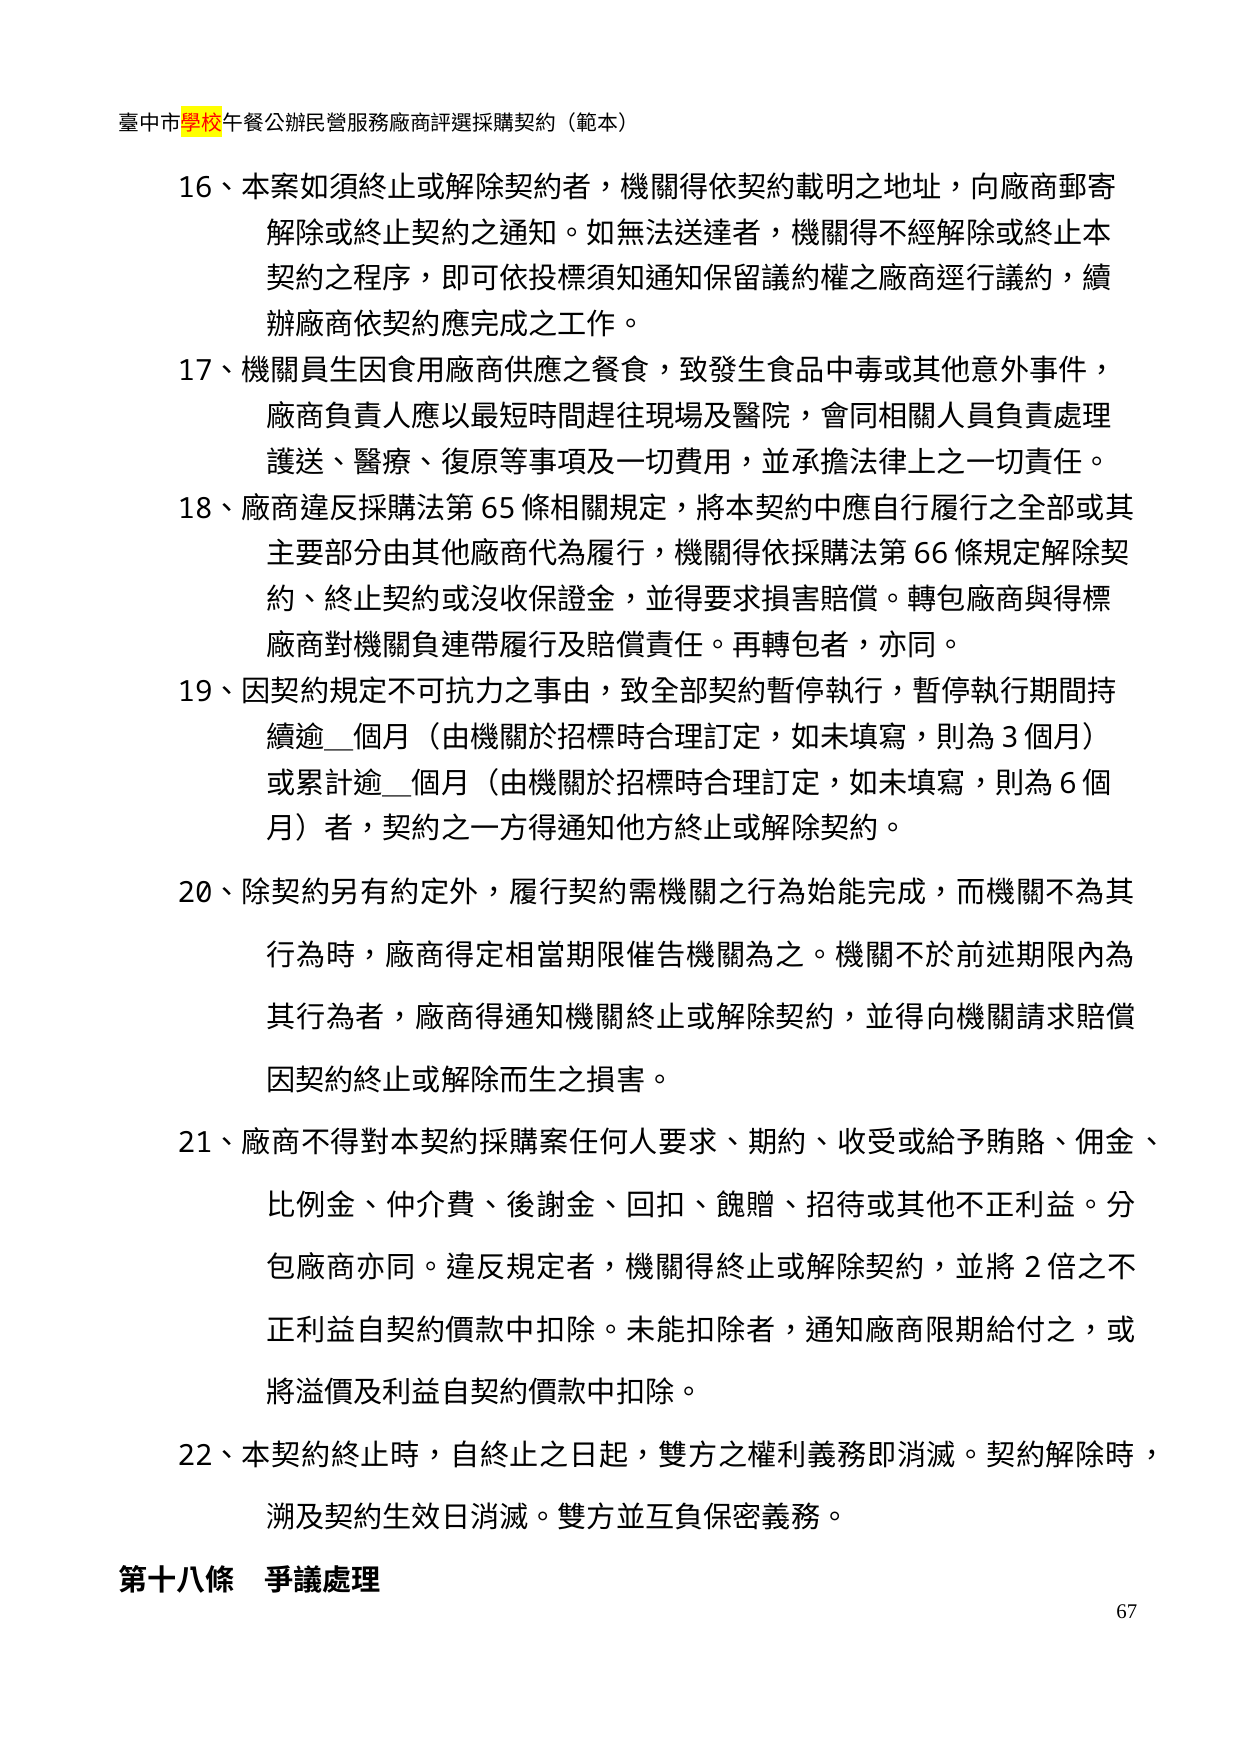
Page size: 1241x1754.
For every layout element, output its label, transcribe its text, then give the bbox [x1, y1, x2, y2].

list 除契約另有約定外，履行契約需機關之行為始能完成，而機關不為其行為時，廠商得定相當期限催告機關為之。機關不於前述期限內為其行為者，廠商得通知機關終止或解除契約，並得向機關請求賠償因契約終止或解除而生之損害。 [177, 848, 1137, 1098]
list 因契約規定不可抗力之事由，致全部契約暫停執行，暫停執行期間持續逾＿個月（由機關於招標時合理訂定，如未填寫，則為3個月）或累計逾＿個月（由機關於招標時合理訂定，如未填寫，則為6個月）者，契約之一方得通知他方終止或解除契約。 [177, 665, 1137, 848]
text 第十八條 爭議處理 [118, 1536, 1137, 1598]
list 機關員生因食用廠商供應之餐食，致發生食品中毒或其他意外事件，廠商負責人應以最短時間趕往現場及醫院，會同相關人員負責處理護送、醫療、復原等事項及一切費用，並承擔法律上之一切責任。 [177, 344, 1137, 481]
list 廠商不得對本契約採購案任何人要求、期約、收受或給予賄賂、佣金、比例金、仲介費、後謝金、回扣、餽贈、招待或其他不正利益。分包廠商亦同。違反規定者，機關得終止或解除契約，並將2倍之不正利益自契約價款中扣除。未能扣除者，通知廠商限期給付之，或將溢價及利益自契約價款中扣除。 [177, 1098, 1137, 1411]
list 本案如須終止或解除契約者，機關得依契約載明之地址，向廠商郵寄解除或終止契約之通知。如無法送達者，機關得不經解除或終止本契約之程序，即可依投標須知通知保留議約權之廠商逕行議約，續辦廠商依契約應完成之工作。 [177, 161, 1137, 344]
list 廠商違反採購法第65條相關規定，將本契約中應自行履行之全部或其主要部分由其他廠商代為履行，機關得依採購法第66條規定解除契約、終止契約或沒收保證金，並得要求損害賠償。轉包廠商與得標廠商對機關負連帶履行及賠償責任。再轉包者，亦同。 [177, 481, 1137, 665]
list 本契約終止時，自終止之日起，雙方之權利義務即消滅。契約解除時，溯及契約生效日消滅。雙方並互負保密義務。 [177, 1411, 1137, 1536]
